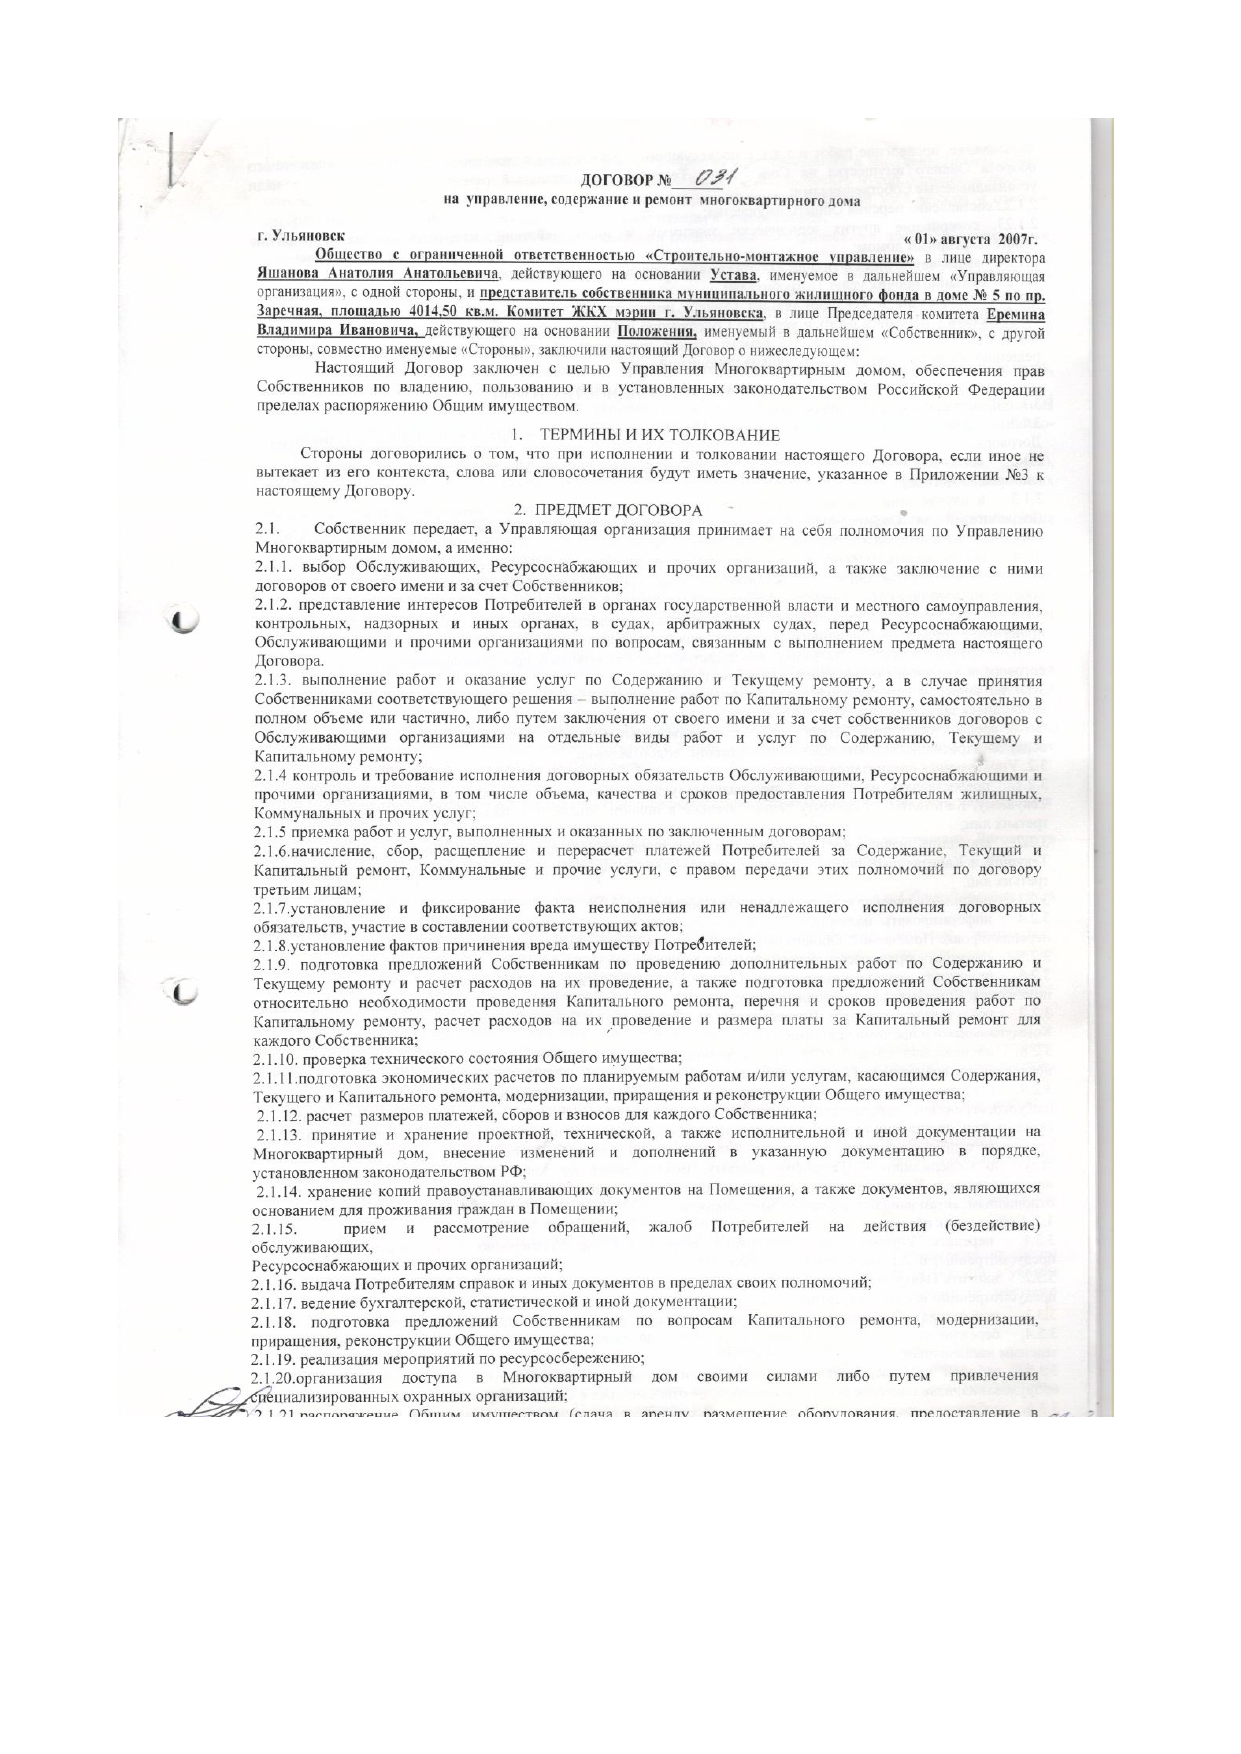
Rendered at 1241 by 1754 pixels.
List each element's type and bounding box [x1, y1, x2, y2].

picture [118, 118, 1123, 1417]
